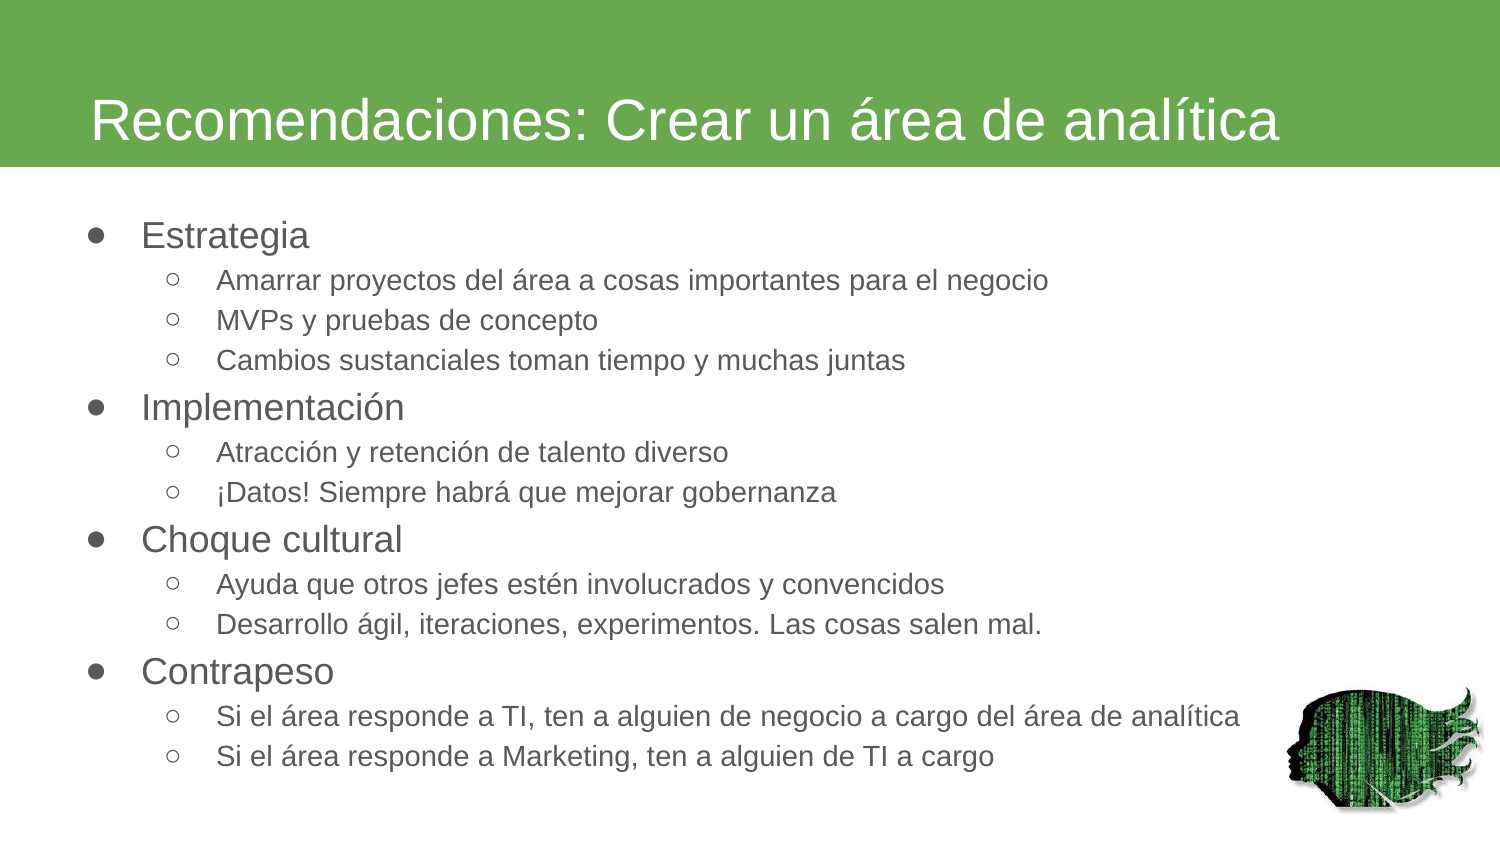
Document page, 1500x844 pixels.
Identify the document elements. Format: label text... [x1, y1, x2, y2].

list Estrategia Amarrar proyectos del área a cosas importantes para el negocio MVPs y pruebas de concepto Cambios sustanciales toman tiempo y muchas juntas Implementación Atracción y retención de talento diverso ¡Datos! Siempre habrá que mejorar gobernanza Choque cultural Ayuda que otros jefes estén involucrados y convencidos Desarrollo ágil, iteraciones, experimentos. Las cosas salen mal. Contrapeso Si el área responde a TI, ten a alguien de negocio a cargo del área de analítica Si el área responde a Marketing, ten a alguien de TI a cargo [51, 189, 1449, 750]
picture [1281, 678, 1484, 814]
title Recomendaciones: Crear un área de analítica [0, 0, 1500, 167]
